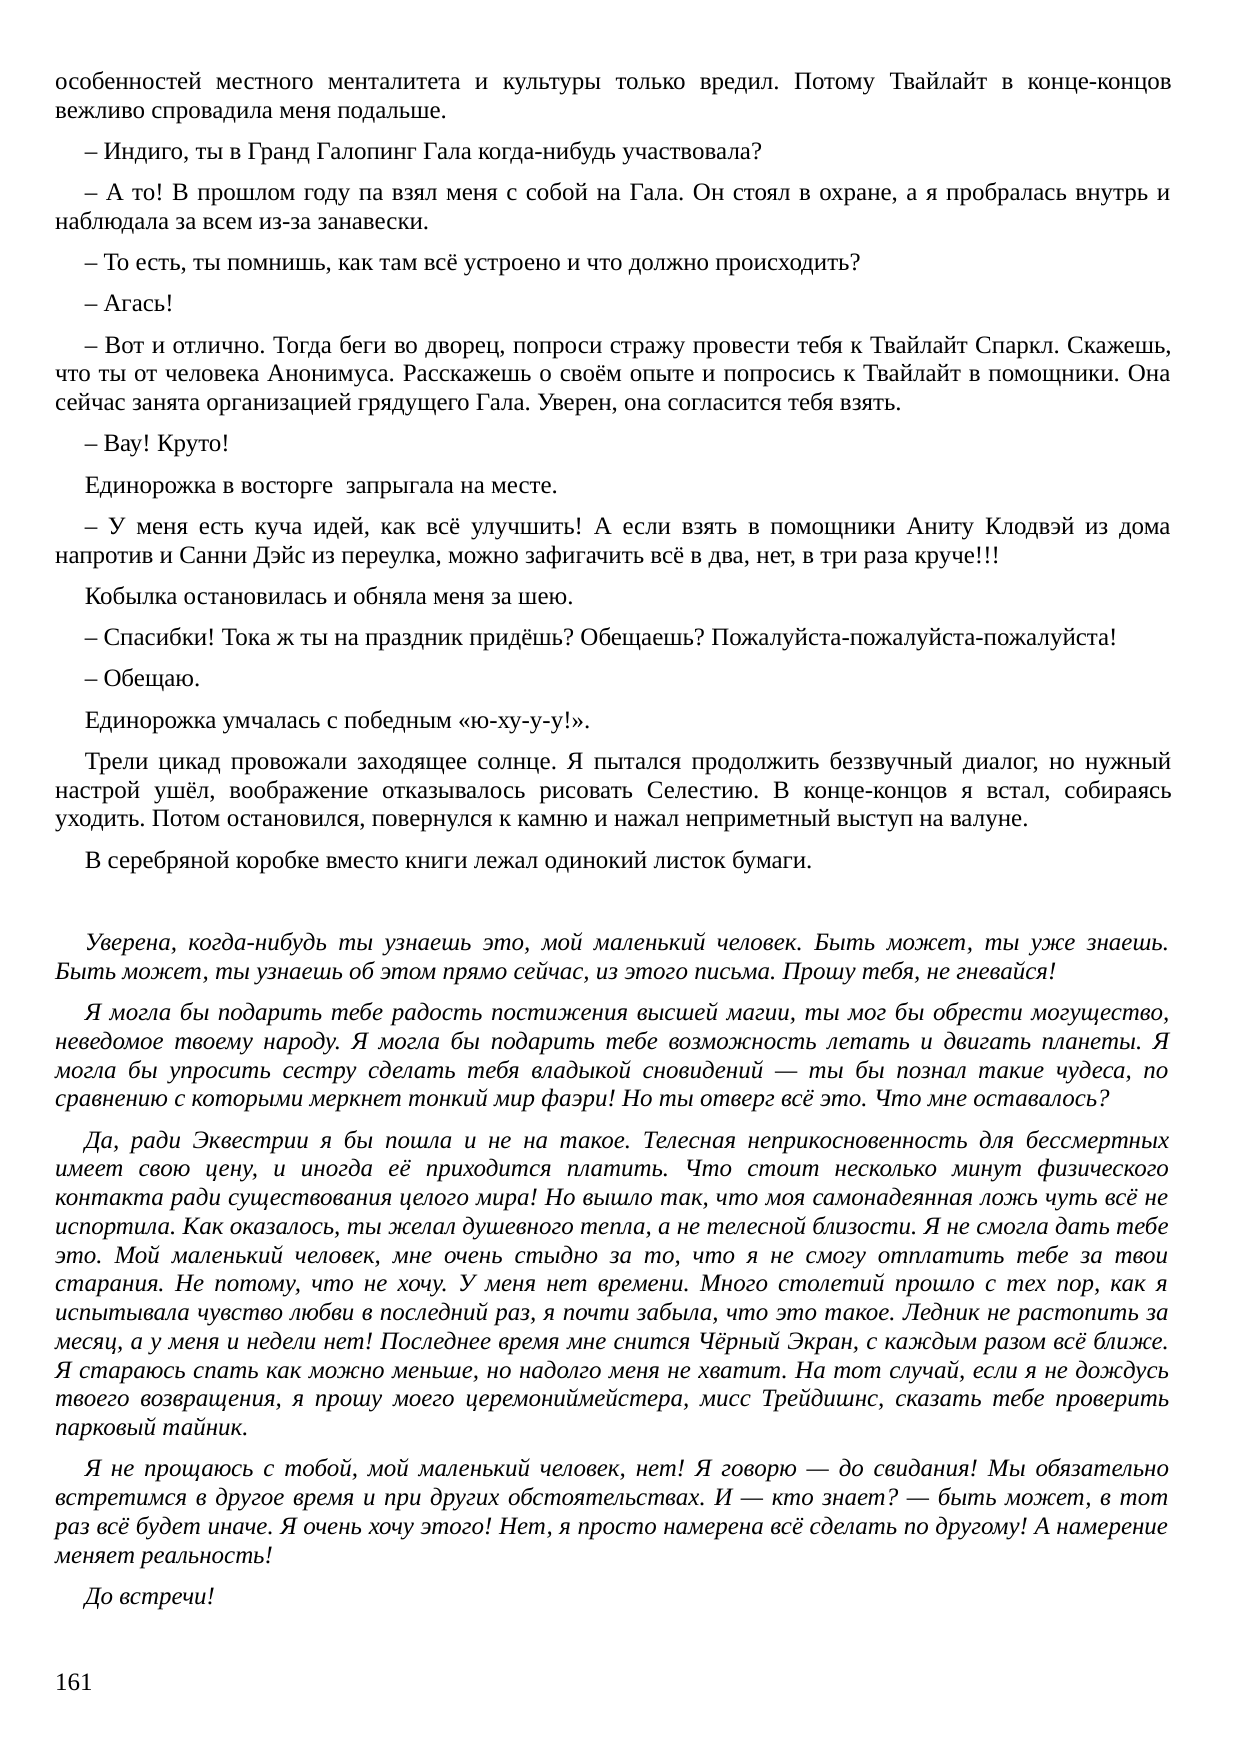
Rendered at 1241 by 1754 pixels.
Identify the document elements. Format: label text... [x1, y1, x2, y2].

text – То есть, ты помнишь, как там всё устроено и что должно происходить? [55, 247, 1173, 276]
text Единорожка в восторге запрыгала на месте. [55, 470, 1173, 498]
text В серебряной коробке вместо книги лежал одинокий листок бумаги. [55, 845, 1173, 873]
text До встречи! [55, 1581, 1173, 1610]
text – Вау! Круто! [55, 428, 1173, 457]
text – Обещаю. [55, 663, 1173, 692]
text Единорожка умчалась с победным «ю-ху-у-у!». [55, 705, 1173, 733]
text – А то! В прошлом году па взял меня с собой на Гала. Он стоял в охране, а я пробралась внутрь и наблюдала за всем из-за занавески. [55, 177, 1173, 235]
text Я не прощаюсь с тобой, мой маленький человек, нет! Я говорю — до свидания! Мы обязательно встретимся в другое время и при других обстоятельствах. И — кто знает? — быть может, в тот раз всё будет иначе. Я очень хочу этого! Нет, я просто намерена всё сделать по другому! А намерение меняет реальность! [55, 1453, 1173, 1568]
text Я могла бы подарить тебе радость постижения высшей магии, ты мог бы обрести могущество, неведомое твоему народу. Я могла бы подарить тебе возможность летать и двигать планеты. Я могла бы упросить сестру сделать тебя владыкой сновидений — ты бы познал такие чудеса, по сравнению с которыми меркнет тонкий мир фаэри! Но ты отверг всё это. Что мне оставалось? [55, 997, 1173, 1112]
text – Индиго, ты в Гранд Галопинг Гала когда-нибудь участвовала? [55, 136, 1173, 165]
text – Спасибки! Тока ж ты на праздник придёшь? Обещаешь? Пожалуйста-пожалуйста-пожалуйста! [55, 622, 1173, 651]
text Да, ради Эквестрии я бы пошла и не на такое. Телесная неприкосновенность для бессмертных имеет свою цену, и иногда её приходится платить. Что стоит несколько минут физического контакта ради существования целого мира! Но вышло так, что моя самонадеянная ложь чуть всё не испортила. Как оказалось, ты желал душевного тепла, а не телесной близости. Я не смогла дать тебе это. Мой маленький человек, мне очень стыдно за то, что я не смогу отплатить тебе за твои старания. Не потому, что не хочу. У меня нет времени. Много столетий прошло с тех пор, как я испытывала чувство любви в последний раз, я почти забыла, что это такое. Ледник не растопить за месяц, а у меня и недели нет! Последнее время мне снится Чёрный Экран, с каждым разом всё ближе. Я стараюсь спать как можно меньше, но надолго меня не хватит. На тот случай, если я не дождусь твоего возвращения, я прошу моего церемониймейстера, мисс Трейдишнс, сказать тебе проверить парковый тайник. [55, 1125, 1173, 1441]
text – Агась! [55, 288, 1173, 317]
text – У меня есть куча идей, как всё улучшить! А если взять в помощники Аниту Клодвэй из дома напротив и Санни Дэйс из переулка, можно зафигачить всё в два, нет, в три раза круче!!! [55, 511, 1173, 568]
text – Вот и отлично. Тогда беги во дворец, попроси стражу провести тебя к Твайлайт Спаркл. Скажешь, что ты от человека Анонимуса. Расскажешь о своём опыте и попросись к Твайлайт в помощники. Она сейчас занята организацией грядущего Гала. Уверен, она согласится тебя взять. [55, 330, 1173, 416]
text Уверена, когда-нибудь ты узнаешь это, мой маленький человек. Быть может, ты уже знаешь. Быть может, ты узнаешь об этом прямо сейчас, из этого письма. Прошу тебя, не гневайся! [55, 927, 1173, 985]
text Трели цикад провожали заходящее солнце. Я пытался продолжить беззвучный диалог, но нужный настрой ушёл, воображение отказывалось рисовать Селестию. В конце-концов я встал, собираясь уходить. Потом остановился, повернулся к камню и нажал неприметный выступ на валуне. [55, 746, 1173, 832]
text Кобылка остановилась и обняла меня за шею. [55, 581, 1173, 610]
text особенностей местного менталитета и культуры только вредил. Потому Твайлайт в конце-концов вежливо спровадила меня подальше. [55, 66, 1173, 123]
